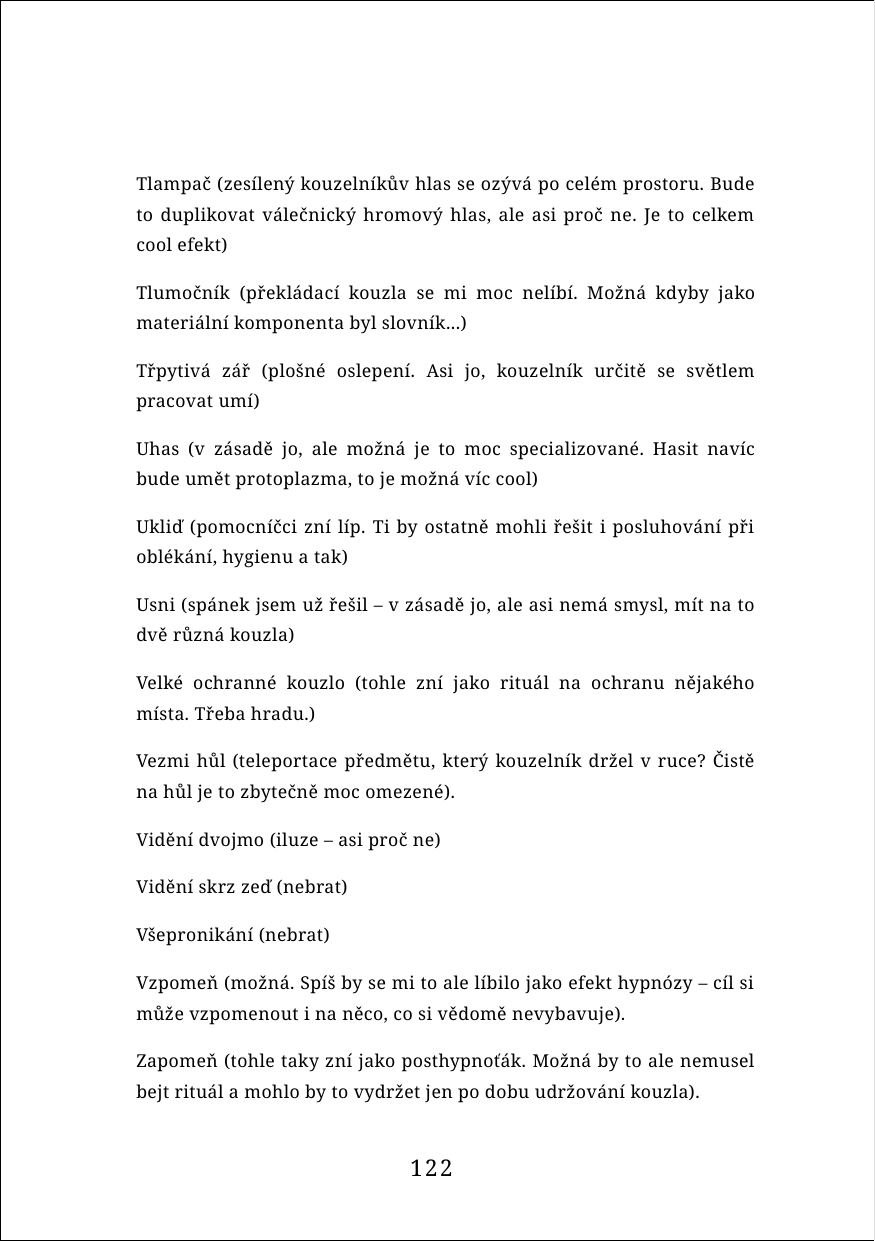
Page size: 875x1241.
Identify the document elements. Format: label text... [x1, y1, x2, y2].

text Uhas (v zásadě jo, ale možná je to moc specializované. Hasit navíc bude umět protoplazma, to je možná víc cool) [136, 436, 756, 491]
text Vzpomeň (možná. Spíš by se mi to ale líbilo jako efekt hypnózy – cíl si může vzpomenout i na něco, co si vědomě nevybavuje). [136, 971, 756, 1025]
text Zapomeň (tohle taky zní jako posthypnoťák. Možná by to ale nemusel bejt rituál a mohlo by to vydržet jen po dobu udržování kouzla). [136, 1049, 756, 1103]
text Vidění skrz zeď (nebrat) [136, 875, 756, 899]
text Usni (spánek jsem už řešil – v zásadě jo, ale asi nemá smysl, mít na to dvě různá kouzla) [136, 593, 756, 647]
text Velké ochranné kouzlo (tohle zní jako rituál na ochranu nějakého místa. Třeba hradu.) [136, 671, 756, 725]
text Třpytivá zář (plošné oslepení. Asi jo, kouzelník určitě se světlem pracovat umí) [136, 358, 756, 413]
text Všepronikání (nebrat) [136, 923, 756, 947]
text Vidění dvojmo (iluze – asi proč ne) [136, 827, 756, 851]
text Ukliď (pomocníčci zní líp. Ti by ostatně mohli řešit i posluhování při oblékání, hygienu a tak) [136, 514, 756, 569]
text Vezmi hůl (teleportace předmětu, který kouzelník držel v ruce? Čistě na hůl je to zbytečně moc omezené). [136, 749, 756, 803]
text Tlampač (zesílený kouzelníkův hlas se ozývá po celém prostoru. Bude to duplikovat válečnický hromový hlas, ale asi proč ne. Je to celkem cool efekt) [136, 172, 756, 256]
text Tlumočník (překládací kouzla se mi moc nelíbí. Možná kdyby jako materiální komponenta byl slovník...) [136, 280, 756, 334]
